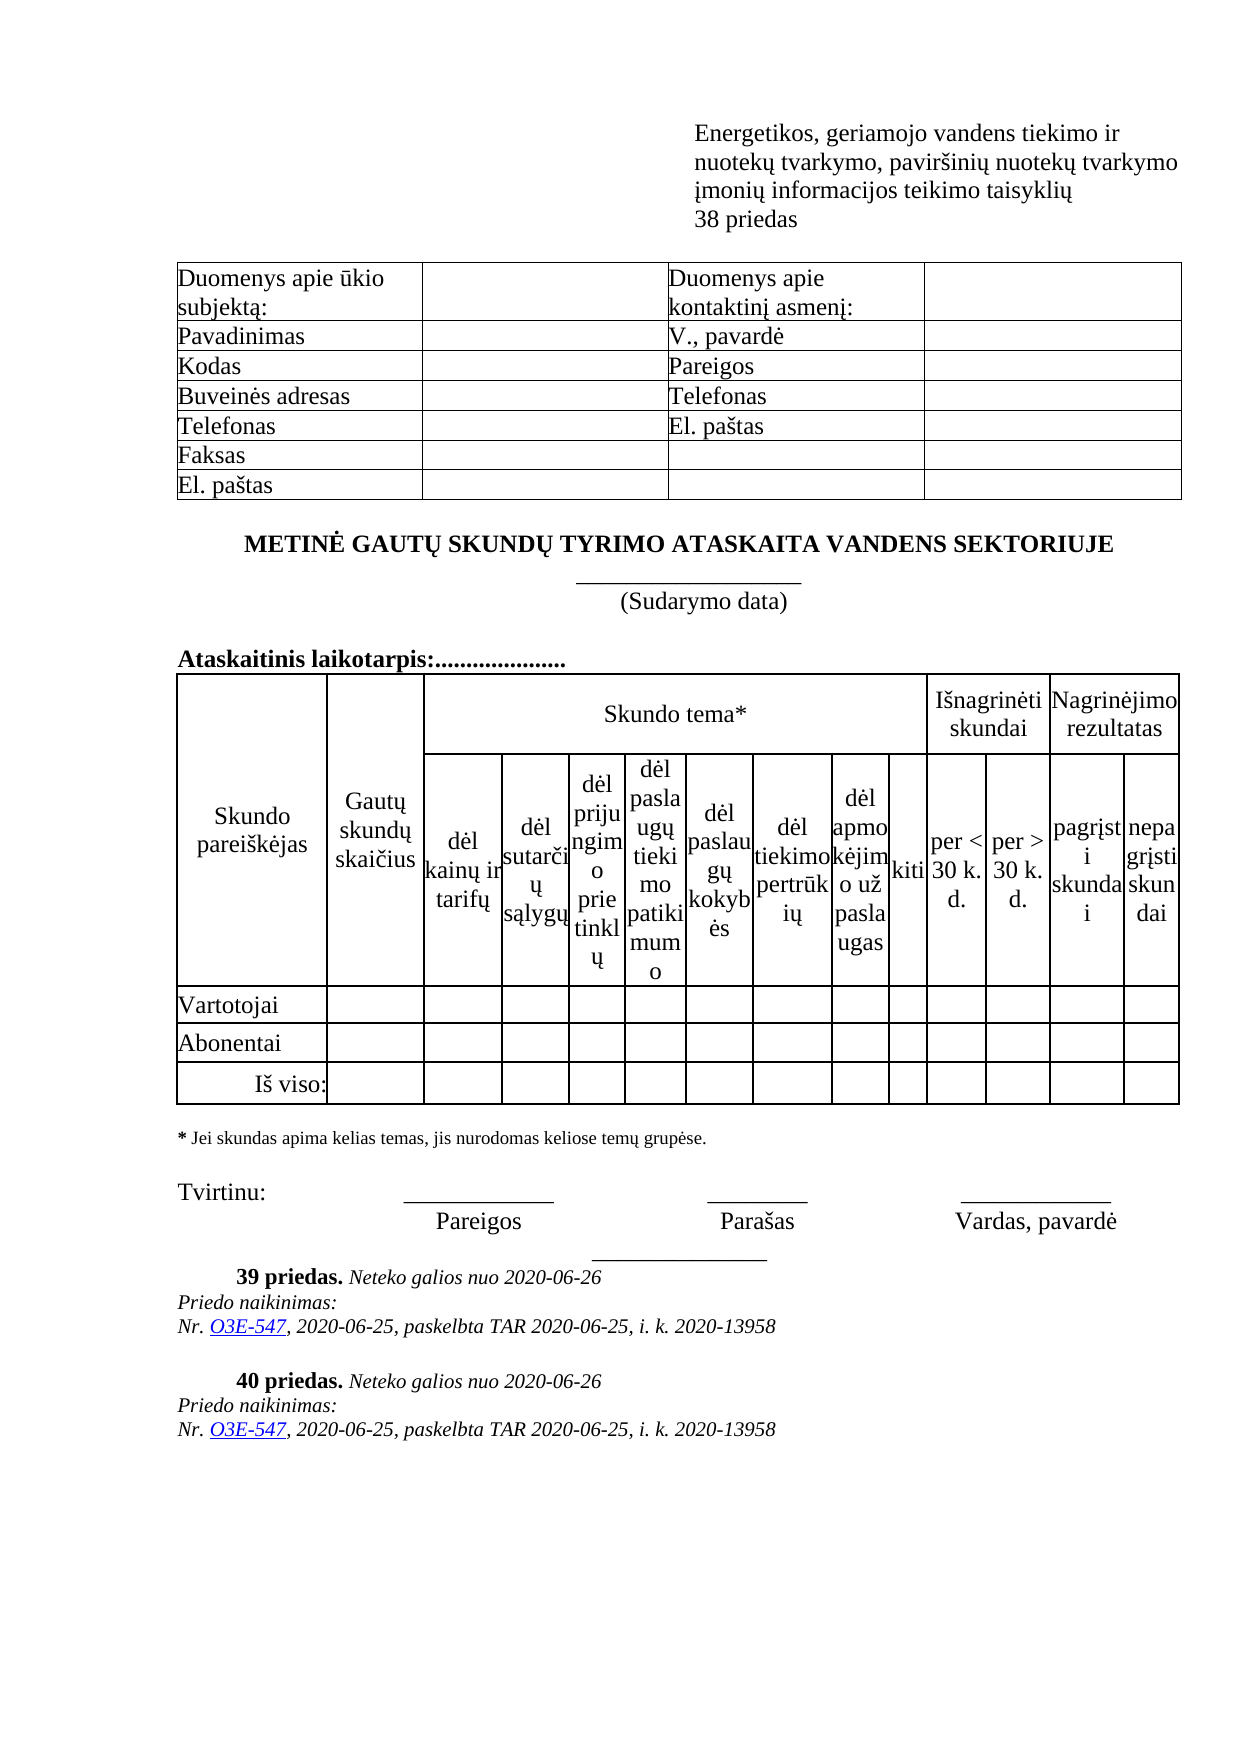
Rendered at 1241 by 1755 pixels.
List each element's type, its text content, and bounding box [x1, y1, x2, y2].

table_cell [987, 1024, 1049, 1061]
table_cell Vartotojai [178, 987, 326, 1022]
table_cell [423, 321, 668, 350]
table_header Duomenys apie kontaktinį asmenį: [669, 263, 924, 320]
table_cell Faksas [178, 441, 422, 469]
table_cell [833, 1024, 888, 1061]
table_cell kiti [890, 755, 926, 984]
table_cell dėl kainų ir tarifų [425, 755, 501, 984]
table_cell [425, 1024, 501, 1061]
table_cell Kodas [178, 351, 422, 380]
table_header ____________ Pareigos [333, 1177, 624, 1235]
table_cell [754, 1063, 831, 1103]
table_cell dėl apmokėjimo už paslaugas [833, 755, 888, 984]
table_cell [890, 1024, 926, 1061]
table_cell [423, 351, 668, 380]
table_header Nagrinėjimo rezultatas [1051, 675, 1178, 752]
table_cell Pareigos [669, 351, 924, 380]
table_cell Pavadinimas [178, 321, 422, 350]
table_cell Telefonas [669, 381, 924, 410]
table_cell [626, 1024, 685, 1061]
text ______________ [177, 1235, 1181, 1263]
table_cell [833, 987, 888, 1022]
table_cell [687, 1063, 752, 1103]
table_cell [1125, 1024, 1178, 1061]
table_cell Abonentai [178, 1024, 326, 1061]
text (Sudarymo data) [177, 586, 1181, 615]
table_cell [669, 470, 924, 499]
text Priedo naikinimas: [177, 1290, 1181, 1314]
table_cell Telefonas [178, 411, 422, 439]
table_cell [687, 987, 752, 1022]
table_cell [425, 1063, 501, 1103]
table_cell [925, 321, 1181, 350]
text įmonių informacijos teikimo taisyklių [694, 176, 1181, 204]
table_cell [669, 441, 924, 469]
table_cell [833, 1063, 888, 1103]
text METINĖ GAUTŲ SKUNDŲ TYRIMO ATASKAITA VANDENS SEKTORIUJE [177, 529, 1181, 558]
text Priedo naikinimas: [177, 1393, 1181, 1417]
table_cell [754, 987, 831, 1022]
table_cell [328, 1024, 423, 1061]
table_cell Iš viso: [178, 1063, 326, 1103]
table_cell [925, 470, 1181, 499]
table_cell [570, 1063, 624, 1103]
table_cell [754, 1024, 831, 1061]
table_cell [425, 987, 501, 1022]
table_cell [626, 1063, 685, 1103]
table_cell [503, 1063, 568, 1103]
table_cell [925, 351, 1181, 380]
table_header ________ Parašas [624, 1177, 890, 1235]
table_cell dėl tiekimo pertrūkių [754, 755, 831, 984]
table_cell [928, 987, 985, 1022]
table_cell [928, 1024, 985, 1061]
table_cell per < 30 k. d. [928, 755, 985, 984]
table_cell nepagrįsti skundai [1125, 755, 1178, 984]
text nuotekų tvarkymo, paviršinių nuotekų tvarkymo [694, 147, 1181, 176]
table_cell [570, 1024, 624, 1061]
table_header Gautų skundų skaičius [328, 675, 423, 984]
table_cell [687, 1024, 752, 1061]
table_cell [503, 1024, 568, 1061]
table_cell [890, 987, 926, 1022]
table_cell [925, 441, 1181, 469]
table_cell dėl sutarčių sąlygų [503, 755, 568, 984]
table_cell dėl paslaugų tiekimo patikimumo [626, 755, 685, 984]
text * Jei skundas apima kelias temas, jis nurodomas keliose temų grupėse. [177, 1127, 1181, 1148]
table_cell per > 30 k. d. [987, 755, 1049, 984]
table_cell [1051, 987, 1123, 1022]
table_cell El. paštas [178, 470, 422, 499]
table_cell [423, 411, 668, 439]
text 39 priedas. Neteko galios nuo 2020-06-26 [177, 1263, 1181, 1290]
text Nr. O3E-547, 2020-06-25, paskelbta TAR 2020-06-25, i. k. 2020-13958 [177, 1314, 1181, 1338]
table_cell [925, 381, 1181, 410]
table_header Duomenys apie ūkio subjektą: [178, 263, 422, 320]
text Energetikos, geriamojo vandens tiekimo ir [177, 118, 1181, 147]
table_cell [1051, 1063, 1123, 1103]
table_cell [570, 987, 624, 1022]
table_header Skundo tema* [425, 675, 926, 752]
text 40 priedas. Neteko galios nuo 2020-06-26 [177, 1367, 1181, 1393]
table_cell [328, 1063, 423, 1103]
table_cell [626, 987, 685, 1022]
table_cell [328, 987, 423, 1022]
table_cell V., pavardė [669, 321, 924, 350]
table_cell [1051, 1024, 1123, 1061]
table_cell El. paštas [669, 411, 924, 439]
text Nr. O3E-547, 2020-06-25, paskelbta TAR 2020-06-25, i. k. 2020-13958 [177, 1417, 1181, 1441]
table_cell [890, 1063, 926, 1103]
table_cell [1125, 1063, 1178, 1103]
table_cell [423, 441, 668, 469]
table_header ____________ Vardas, pavardė [890, 1177, 1181, 1235]
table_cell [423, 470, 668, 499]
table_header [925, 263, 1181, 320]
table_header Tvirtinu: [177, 1177, 333, 1235]
table_cell dėl prijungimo prie tinklų [570, 755, 624, 984]
table_header Išnagrinėti skundai [928, 675, 1049, 752]
table_cell [503, 987, 568, 1022]
table_header [423, 263, 668, 320]
table_header Skundo pareiškėjas [178, 675, 326, 984]
text __________________ [177, 558, 1181, 586]
table_cell [925, 411, 1181, 439]
table_cell [987, 1063, 1049, 1103]
table_cell [1125, 987, 1178, 1022]
table_cell [423, 381, 668, 410]
table_cell dėl paslaugų kokybės [687, 755, 752, 984]
table_cell [928, 1063, 985, 1103]
table_cell [987, 987, 1049, 1022]
table_cell pagrįsti skundai [1051, 755, 1123, 984]
text 38 priedas [694, 204, 1181, 233]
table_cell Buveinės adresas [178, 381, 422, 410]
text Ataskaitinis laikotarpis:..................... [177, 644, 1181, 673]
